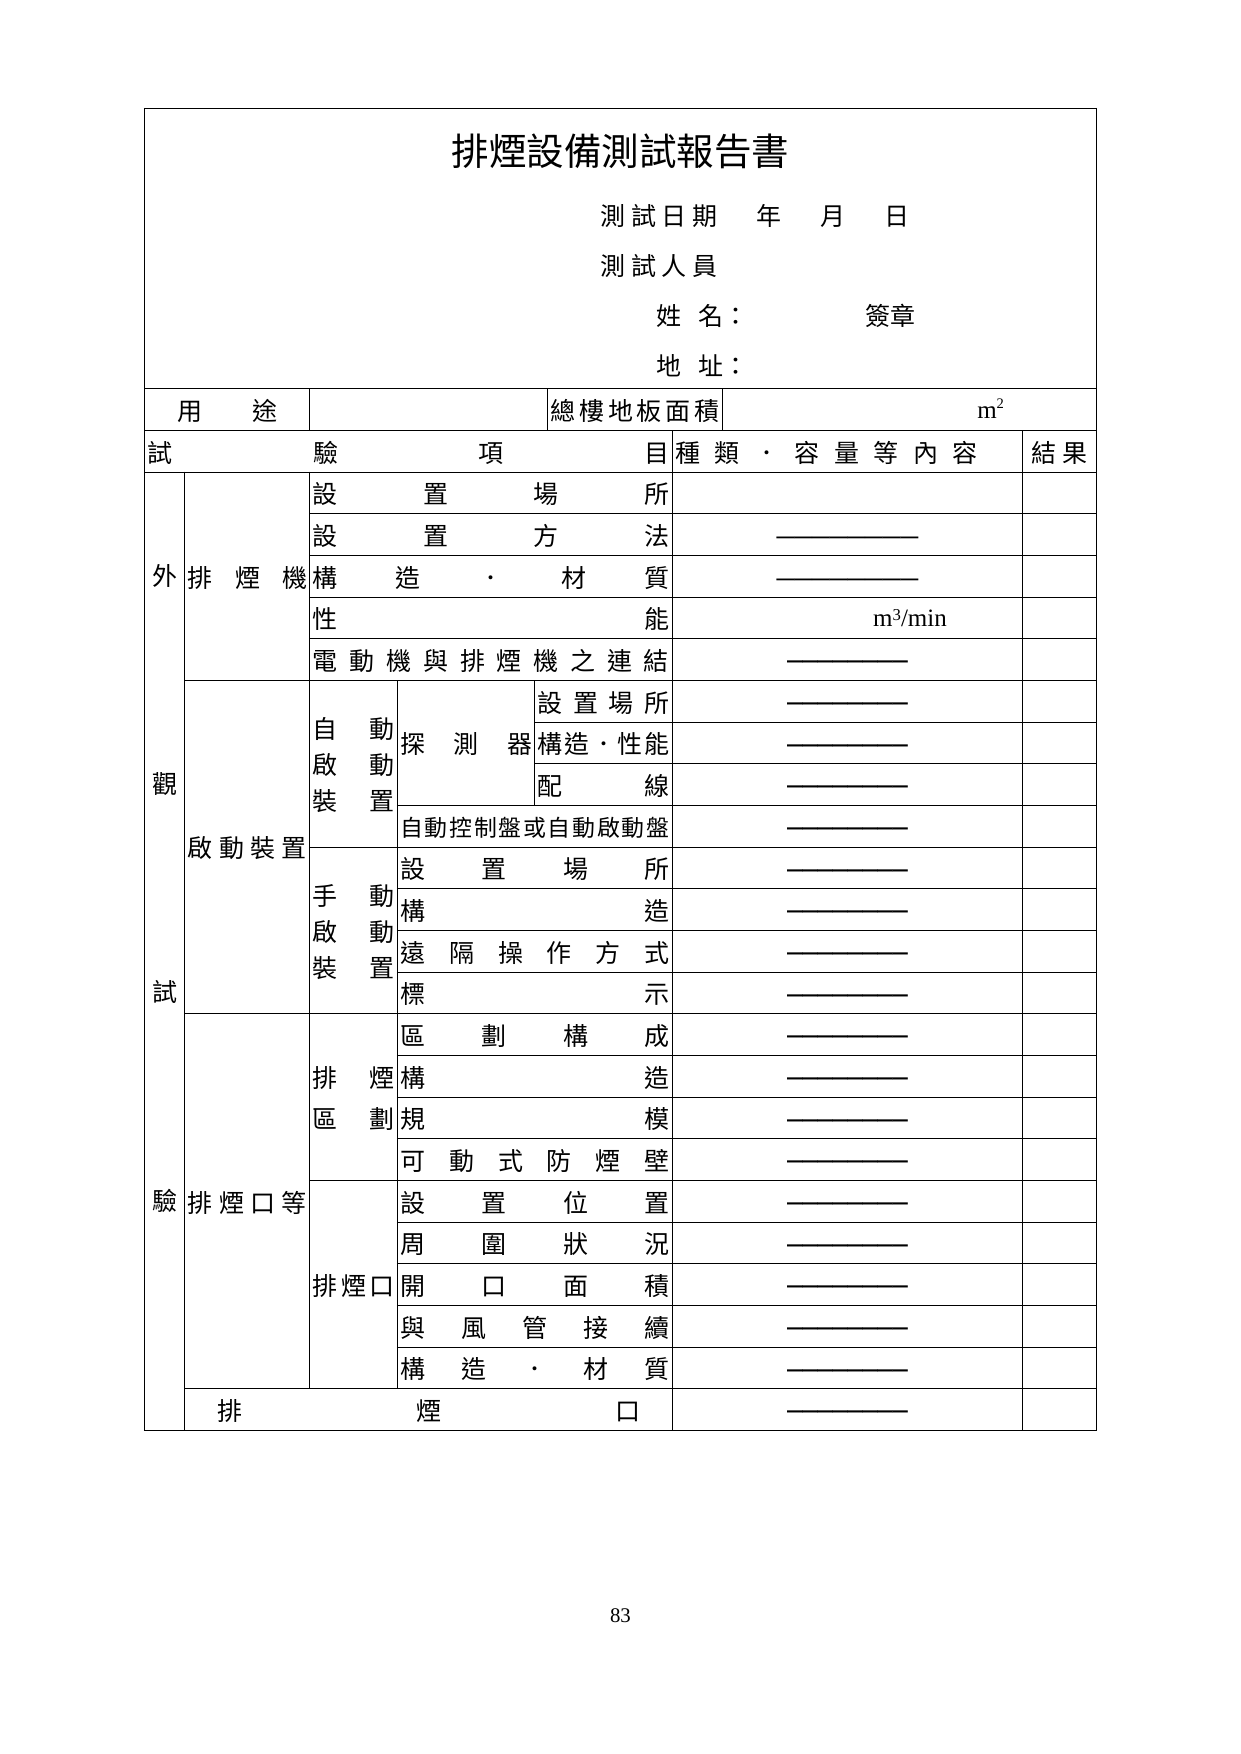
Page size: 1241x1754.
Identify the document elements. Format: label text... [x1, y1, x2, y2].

table_cell [145, 1097, 184, 1138]
table_cell 配線 [535, 764, 672, 805]
table_cell [1023, 1181, 1096, 1222]
table_cell [1023, 1139, 1096, 1180]
table_cell [185, 638, 309, 680]
table_cell ──────── [673, 1348, 1022, 1388]
table_cell [145, 888, 184, 930]
table_cell 排煙口 [310, 1263, 397, 1305]
table_cell [310, 1222, 397, 1263]
table_cell 規模 [398, 1098, 672, 1138]
table_cell ──────── [673, 889, 1022, 930]
table_cell 觀 [145, 763, 184, 805]
table_cell [1023, 1014, 1096, 1055]
table_cell [145, 1263, 184, 1305]
table_cell [145, 597, 184, 638]
table_cell ──────── [673, 556, 1022, 597]
table_cell [1023, 1348, 1096, 1388]
table_cell ──────── [673, 1306, 1022, 1347]
table_cell [145, 1055, 184, 1097]
table_cell 設置場所 [535, 681, 672, 722]
table_cell ──────── [673, 931, 1022, 972]
table_cell 探測器 [398, 722, 534, 763]
table_cell [673, 473, 1022, 513]
table_cell [145, 847, 184, 888]
table_cell [1023, 556, 1096, 597]
table_cell 排煙 [310, 1055, 397, 1097]
table_cell ──────── [673, 848, 1022, 888]
table_cell 設置場所 [398, 848, 672, 888]
table_cell [145, 1138, 184, 1180]
table_cell 構造．材質 [398, 1348, 672, 1388]
table_cell m2 [723, 389, 1096, 430]
table_cell [1023, 848, 1096, 888]
table_cell 種類．容量等內容 [673, 431, 1022, 472]
table_cell 自動控制盤或自動啟動盤 [398, 806, 672, 847]
table_cell 設置位置 [398, 1181, 672, 1222]
table_cell 可動式防煙壁 [398, 1139, 672, 1180]
table_cell 排煙口 [185, 1389, 672, 1430]
table_cell [145, 805, 184, 847]
table_cell [145, 1305, 184, 1347]
table_cell [310, 1181, 397, 1222]
table_cell ──────── [673, 764, 1022, 805]
table_cell ──────── [673, 639, 1022, 680]
table_cell 與風管接續 [398, 1306, 672, 1347]
table_cell [145, 238, 597, 288]
table_cell [1023, 1389, 1096, 1430]
table_cell [1023, 1056, 1096, 1097]
table_cell 構造 [398, 889, 672, 930]
table_header 排煙設備測試報告書 [145, 109, 1096, 188]
table_cell 自動 啟動 裝置 [310, 681, 397, 847]
table_cell 標示 [398, 973, 672, 1013]
table_cell [1023, 764, 1096, 805]
table_cell 手動 啟動 裝置 [310, 848, 397, 1013]
table_cell [1023, 1098, 1096, 1138]
table_cell ──────── [673, 1014, 1022, 1055]
table_cell [398, 763, 534, 805]
table_cell [310, 1138, 397, 1180]
table_cell [1023, 1306, 1096, 1347]
table_cell 試驗項目 [145, 431, 672, 472]
table_cell 姓 名： 簽章 [597, 288, 1096, 338]
table_cell [145, 722, 184, 763]
table_cell [1023, 931, 1096, 972]
table_cell ──────── [673, 1056, 1022, 1097]
table_cell [310, 1014, 397, 1055]
table_cell [1023, 1264, 1096, 1305]
table_cell [185, 513, 309, 555]
table_cell 排煙口等 [185, 1014, 309, 1388]
table_cell 電動機與排煙機之連結 [310, 639, 672, 680]
table_cell [1023, 639, 1096, 680]
table_cell [398, 681, 534, 722]
table_cell [310, 389, 547, 430]
table_cell [1023, 973, 1096, 1013]
table_cell ──────── [673, 1098, 1022, 1138]
table_cell 構造．材質 [310, 556, 672, 597]
table_cell ──────── [673, 973, 1022, 1013]
table_cell 啟動裝置 [185, 681, 309, 1013]
table_cell [145, 638, 184, 680]
table_cell [310, 1305, 397, 1347]
table_cell [145, 473, 184, 513]
table_cell [1023, 514, 1096, 555]
table_cell [145, 1222, 184, 1263]
table_cell 總樓地板面積 [548, 389, 722, 430]
table_cell [145, 288, 597, 338]
table_cell ──────── [673, 1223, 1022, 1263]
table_cell 構造．性能 [535, 723, 672, 763]
table_cell 設置方法 [310, 514, 672, 555]
table_cell [145, 1013, 184, 1055]
table_cell 構造 [398, 1056, 672, 1097]
table_cell ──────── [673, 681, 1022, 722]
table_cell [145, 1347, 184, 1388]
table_cell [1023, 473, 1096, 513]
table_cell 周圍狀況 [398, 1223, 672, 1263]
table_cell [145, 513, 184, 555]
table_cell [1023, 598, 1096, 638]
table_cell [1023, 723, 1096, 763]
table_cell [145, 188, 597, 238]
table_cell [1023, 1223, 1096, 1263]
table_cell 開口面積 [398, 1264, 672, 1305]
table_cell 結果 [1023, 431, 1096, 472]
table_cell 用 途 [145, 389, 309, 430]
table_cell 地 址： [597, 338, 1096, 388]
table_cell 試 [145, 972, 184, 1013]
table_cell 設置場所 [310, 473, 672, 513]
table_cell 外 [145, 555, 184, 597]
table_cell [1023, 889, 1096, 930]
table_cell ──────── [673, 514, 1022, 555]
table_cell [145, 1388, 184, 1430]
table_cell 測 試 人 員 [597, 238, 1096, 288]
table_cell 驗 [145, 1180, 184, 1222]
table_cell ──────── [673, 723, 1022, 763]
table_cell 遠隔操作方式 [398, 931, 672, 972]
table_cell ──────── [673, 1139, 1022, 1180]
table_cell [1023, 681, 1096, 722]
table_cell [310, 1347, 397, 1388]
table_cell 性能 [310, 598, 672, 638]
table_cell ──────── [673, 1181, 1022, 1222]
table_cell [1023, 806, 1096, 847]
table_cell 區劃 [310, 1097, 397, 1138]
table_cell ──────── [673, 1264, 1022, 1305]
table_cell ──────── [673, 1389, 1022, 1430]
table_cell m3/min [673, 598, 1022, 638]
table_cell 排煙機 [185, 555, 309, 597]
table_cell 區劃構成 [398, 1014, 672, 1055]
table_cell [145, 680, 184, 722]
table_cell [185, 473, 309, 513]
table_cell [185, 597, 309, 638]
table_cell ──────── [673, 806, 1022, 847]
table_cell 測 試 日 期 年 月 日 [597, 188, 1096, 238]
table_cell [145, 930, 184, 972]
table_cell [145, 338, 597, 388]
